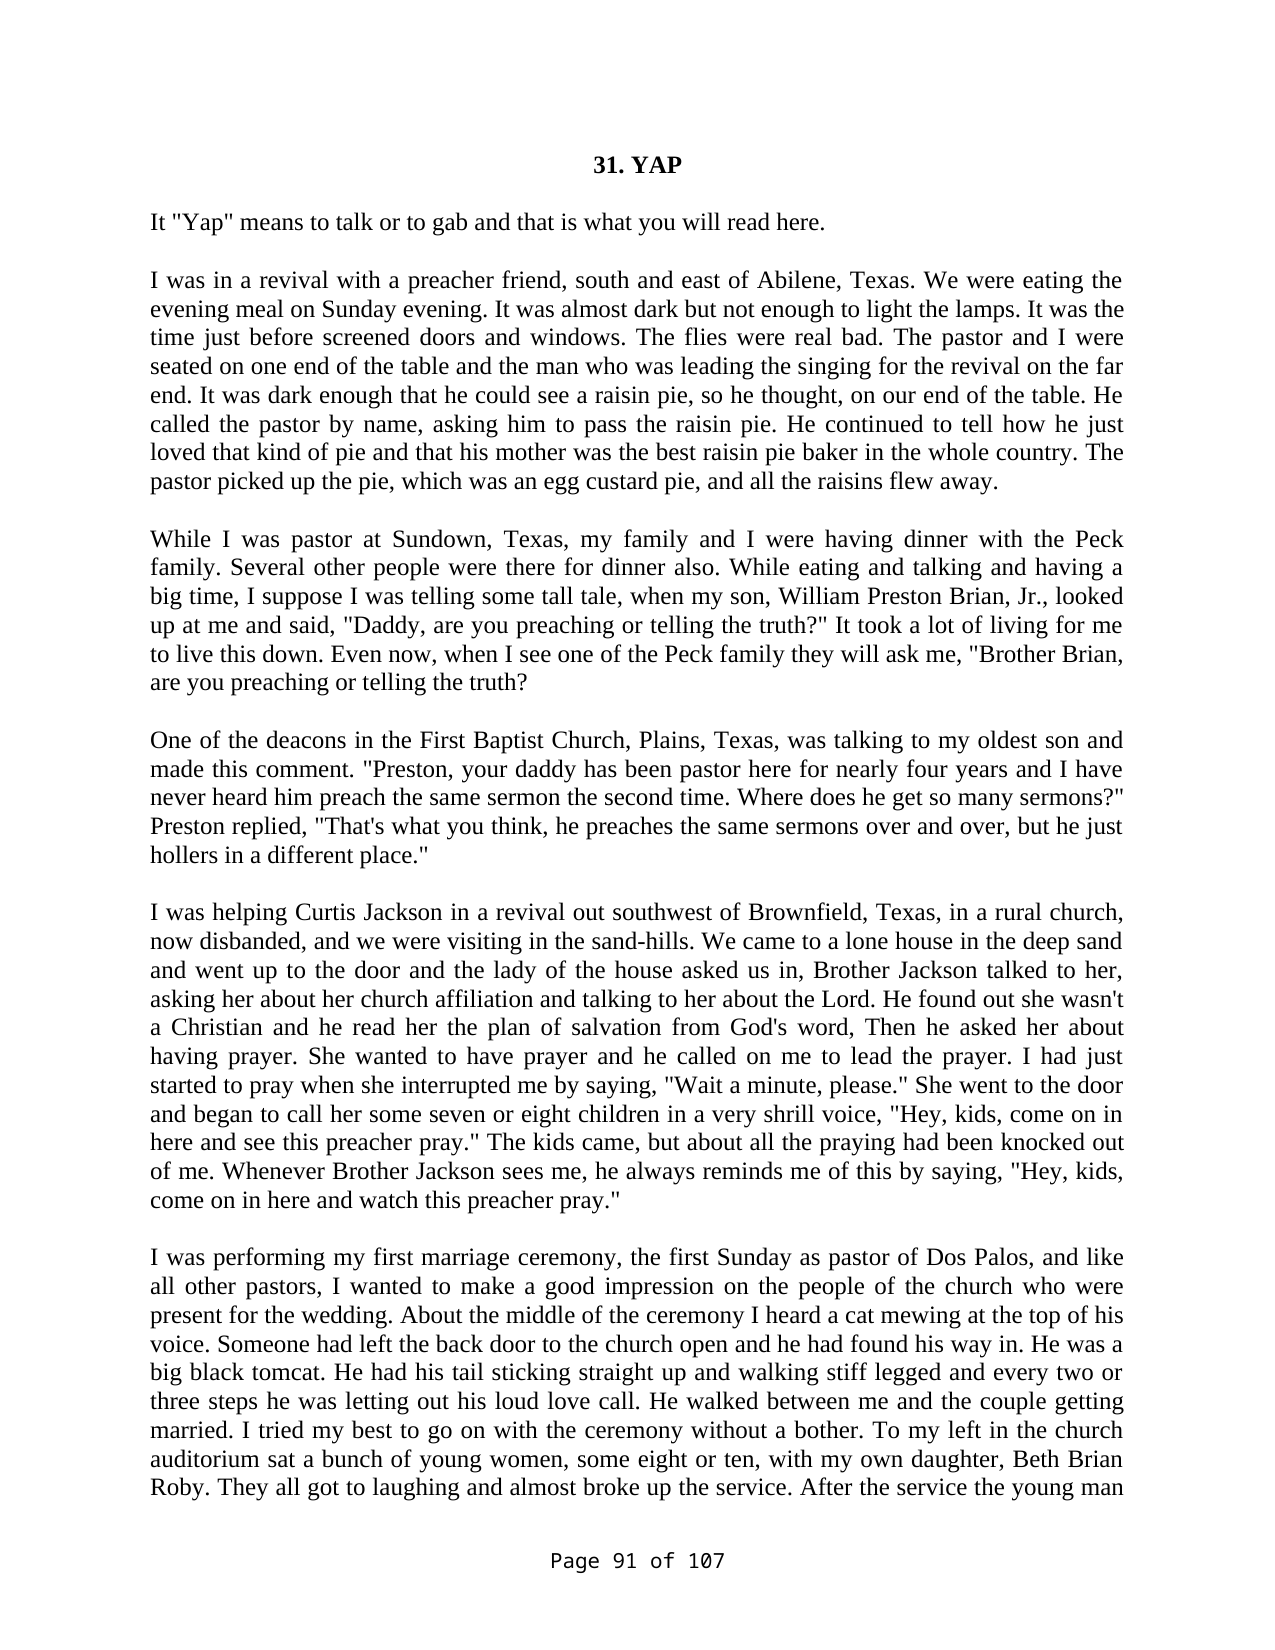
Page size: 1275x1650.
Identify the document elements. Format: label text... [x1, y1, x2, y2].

text 31. YAP [150, 150, 1125, 179]
text One of the deacons in the First Baptist Church, Plains, Texas, was talking to my oldest son and made this comment. "Preston, your daddy has been pastor here for nearly four years and I have never heard him preach the same sermon the second time. Where does he get so many sermons?" Preston replied, "That's what you think, he preaches the same sermons over and over, but he just hollers in a different place." [150, 725, 1125, 869]
text I was helping Curtis Jackson in a revival out southwest of Brownfield, Texas, in a rural church, now disbanded, and we were visiting in the sand-hills. We came to a lone house in the deep sand and went up to the door and the lady of the house asked us in, Brother Jackson talked to her, asking her about her church affiliation and talking to her about the Lord. He found out she wasn't a Christian and he read her the plan of salvation from God's word, Then he asked her about having prayer. She wanted to have prayer and he called on me to lead the prayer. I had just started to pray when she interrupted me by saying, "Wait a minute, please." She went to the door and began to call her some seven or eight children in a very shrill voice, "Hey, kids, come on in here and see this preacher pray." The kids came, but about all the praying had been knocked out of me. Whenever Brother Jackson sees me, he always reminds me of this by saying, "Hey, kids, come on in here and watch this preacher pray." [150, 897, 1125, 1214]
subtitle It "Yap" means to talk or to gab and that is what you will read here. [150, 207, 1125, 236]
text While I was pastor at Sundown, Texas, my family and I were having dinner with the Peck family. Several other people were there for dinner also. While eating and talking and having a big time, I suppose I was telling some tall tale, when my son, William Preston Brian, Jr., looked up at me and said, "Daddy, are you preaching or telling the truth?" It took a lot of living for me to live this down. Even now, when I see one of the Peck family they will ask me, "Brother Brian, are you preaching or telling the truth? [150, 524, 1125, 696]
text I was performing my first marriage ceremony, the first Sunday as pastor of Dos Palos, and like all other pastors, I wanted to make a good impression on the people of the church who were present for the wedding. About the middle of the ceremony I heard a cat mewing at the top of his voice. Someone had left the back door to the church open and he had found his way in. He was a big black tomcat. He had his tail sticking straight up and walking stiff legged and every two or three steps he was letting out his loud love call. He walked between me and the couple getting married. I tried my best to go on with the ceremony without a bother. To my left in the church auditorium sat a bunch of young women, some eight or ten, with my own daughter, Beth Brian Roby. They all got to laughing and almost broke up the service. After the service the young man [150, 1242, 1125, 1501]
text I was in a revival with a preacher friend, south and east of Abilene, Texas. We were eating the evening meal on Sunday evening. It was almost dark but not enough to light the lamps. It was the time just before screened doors and windows. The flies were real bad. The pastor and I were seated on one end of the table and the man who was leading the singing for the revival on the far end. It was dark enough that he could see a raisin pie, so he thought, on our end of the table. He called the pastor by name, asking him to pass the raisin pie. He continued to tell how he just loved that kind of pie and that his mother was the best raisin pie baker in the whole country. The pastor picked up the pie, which was an egg custard pie, and all the raisins flew away. [150, 265, 1125, 495]
